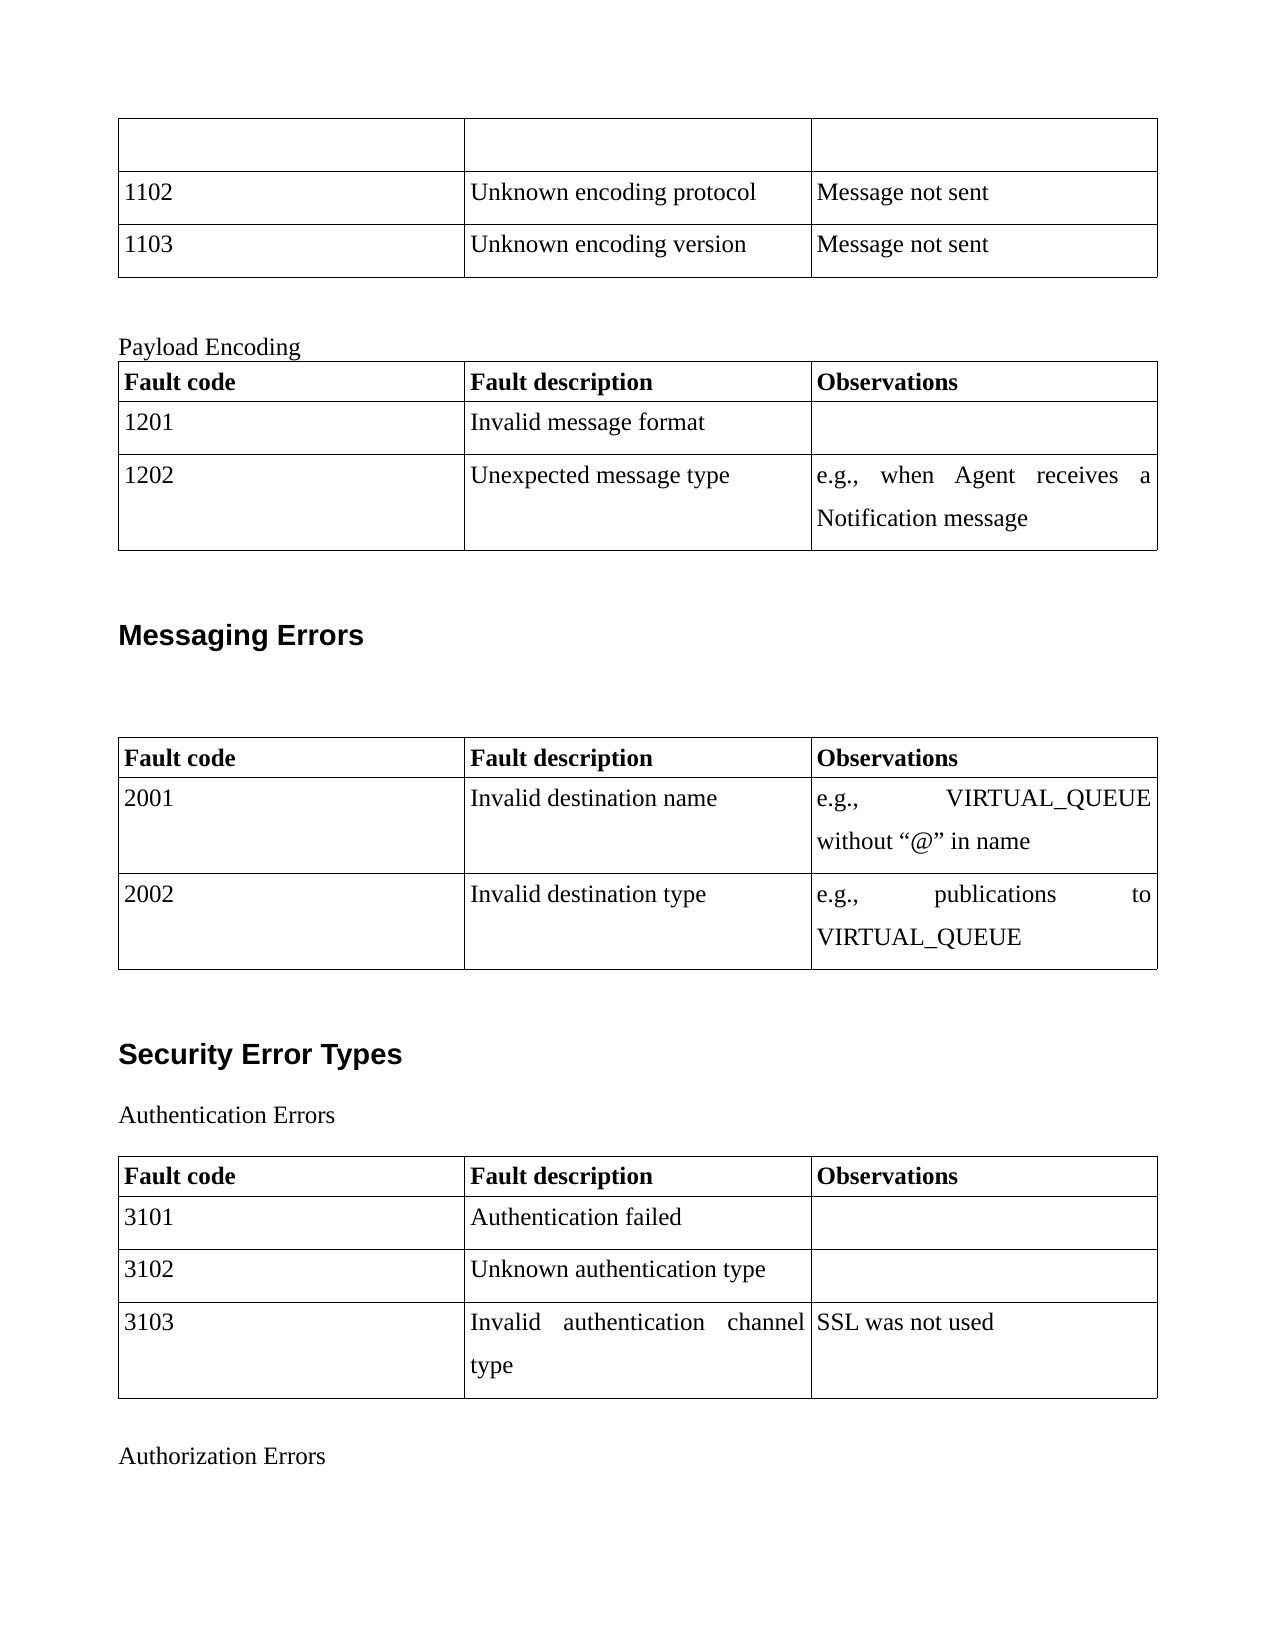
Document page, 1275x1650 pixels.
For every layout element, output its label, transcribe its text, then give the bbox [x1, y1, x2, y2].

table_cell [812, 402, 1157, 454]
text Payload Encoding [118, 332, 1157, 361]
table_cell Message not sent [812, 172, 1157, 224]
table_cell Invalid destination name [465, 778, 811, 873]
table_cell [465, 119, 811, 171]
table_header Fault description [465, 1157, 811, 1196]
table_cell [812, 1197, 1157, 1249]
table_cell Invalid destination type [465, 874, 811, 969]
table_cell Unknown authentication type [465, 1250, 811, 1302]
table_cell 1202 [119, 455, 464, 550]
text Authentication Errors [118, 1100, 1157, 1129]
table_cell 1201 [119, 402, 464, 454]
table_header Fault description [465, 738, 811, 777]
table_cell [119, 119, 464, 171]
table_cell 3103 [119, 1303, 464, 1397]
table_header Fault description [465, 362, 811, 401]
table_cell 3101 [119, 1197, 464, 1249]
table_cell e.g., VIRTUAL_QUEUE without “@” in name [812, 778, 1157, 873]
table_cell 1103 [119, 225, 464, 277]
table_cell Message not sent [812, 225, 1157, 277]
table_cell 3102 [119, 1250, 464, 1302]
table_header Observations [812, 362, 1157, 401]
table_header Fault code [119, 738, 464, 777]
table_cell e.g., when Agent receives a Notification message [812, 455, 1157, 550]
table_cell Unexpected message type [465, 455, 811, 550]
subtitle Messaging Errors [118, 618, 1157, 652]
table_cell Invalid authentication channel type [465, 1303, 811, 1397]
table_cell Authentication failed [465, 1197, 811, 1249]
table_cell Unknown encoding protocol [465, 172, 811, 224]
table_cell 1102 [119, 172, 464, 224]
table_header Observations [812, 738, 1157, 777]
table_header Fault code [119, 1157, 464, 1196]
table_cell Unknown encoding version [465, 225, 811, 277]
table_header Observations [812, 1157, 1157, 1196]
subtitle Security Error Types [118, 1037, 1157, 1071]
table_cell [812, 119, 1157, 171]
table_cell Invalid message format [465, 402, 811, 454]
table_cell [812, 1250, 1157, 1302]
table_header Fault code [119, 362, 464, 401]
table_cell e.g., publications to VIRTUAL_QUEUE [812, 874, 1157, 969]
text Authorization Errors [118, 1441, 1157, 1469]
table_cell 2002 [119, 874, 464, 969]
table_cell SSL was not used [812, 1303, 1157, 1397]
table_cell 2001 [119, 778, 464, 873]
